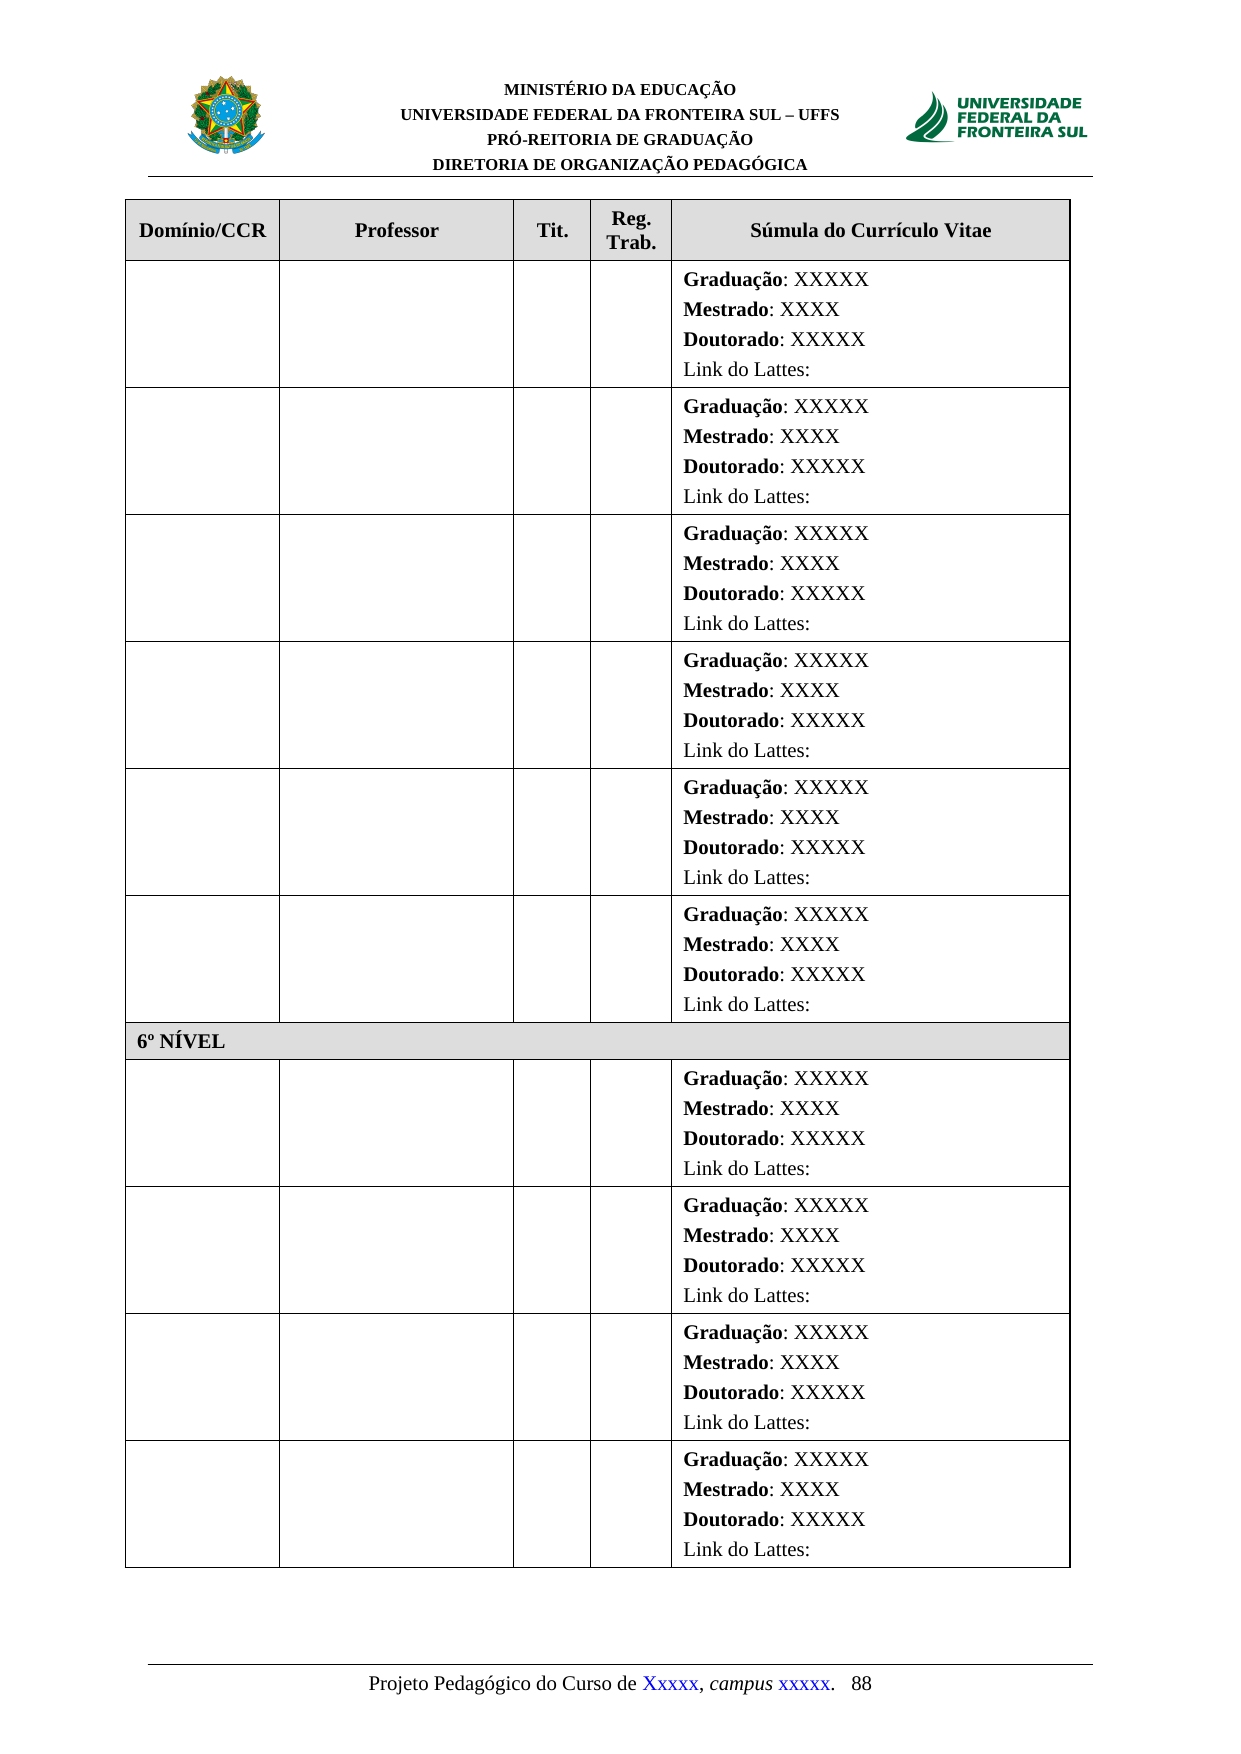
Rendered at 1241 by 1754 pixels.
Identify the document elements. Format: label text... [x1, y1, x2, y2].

table_cell [591, 1060, 671, 1186]
table_cell [280, 261, 513, 387]
table_cell [514, 1314, 590, 1440]
table_cell [280, 1314, 513, 1440]
table_cell [280, 769, 513, 895]
picture [187, 76, 265, 154]
table_cell [126, 1060, 279, 1186]
table_cell [280, 388, 513, 514]
table_cell Graduação: XXXXX Mestrado: XXXX Doutorado: XXXXX Link do Lattes: [672, 1060, 1069, 1186]
table_cell [126, 896, 279, 1022]
table_cell Graduação: XXXXX Mestrado: XXXX Doutorado: XXXXX Link do Lattes: [672, 388, 1069, 514]
table_header Professor [280, 200, 513, 260]
table_cell Graduação: XXXXX Mestrado: XXXX Doutorado: XXXXX Link do Lattes: [672, 769, 1069, 895]
table_cell [591, 642, 671, 768]
table_cell [514, 769, 590, 895]
picture [903, 90, 1090, 146]
table_cell [126, 642, 279, 768]
table_cell [280, 896, 513, 1022]
table_cell [514, 896, 590, 1022]
table_cell Graduação: XXXXX Mestrado: XXXX Doutorado: XXXXX Link do Lattes: [672, 515, 1069, 641]
table_cell [514, 515, 590, 641]
table_cell [591, 896, 671, 1022]
table_cell [514, 1187, 590, 1313]
table_header Súmula do Currículo Vitae [672, 200, 1069, 260]
table_header Tit. [514, 200, 590, 260]
table_cell [591, 1441, 671, 1567]
table_cell [126, 261, 279, 387]
table_cell [514, 642, 590, 768]
table_cell [514, 388, 590, 514]
table_cell Graduação: XXXXX Mestrado: XXXX Doutorado: XXXXX Link do Lattes: [672, 642, 1069, 768]
table_cell [591, 1314, 671, 1440]
table_header Domínio/CCR [126, 200, 279, 260]
table_cell [126, 1187, 279, 1313]
table_cell Graduação: XXXXX Mestrado: XXXX Doutorado: XXXXX Link do Lattes: [672, 1441, 1069, 1567]
table_cell [280, 642, 513, 768]
table_cell [591, 261, 671, 387]
table_cell [126, 1441, 279, 1567]
table_cell [514, 1060, 590, 1186]
table_cell [514, 1441, 590, 1567]
table_cell [126, 515, 279, 641]
table_cell [280, 1187, 513, 1313]
table_cell [591, 1187, 671, 1313]
table_cell [126, 388, 279, 514]
table_cell Graduação: XXXXX Mestrado: XXXX Doutorado: XXXXX Link do Lattes: [672, 1314, 1069, 1440]
table_cell [126, 1314, 279, 1440]
table_cell [280, 515, 513, 641]
table_cell Graduação: XXXXX Mestrado: XXXX Doutorado: XXXXX Link do Lattes: [672, 1187, 1069, 1313]
table_cell [591, 515, 671, 641]
table_header Reg. Trab. [591, 200, 671, 260]
table_cell Graduação: XXXXX Mestrado: XXXX Doutorado: XXXXX Link do Lattes: [672, 896, 1069, 1022]
table_cell 6º NÍVEL [126, 1023, 1069, 1059]
table_cell [591, 388, 671, 514]
table_cell [280, 1441, 513, 1567]
table_cell [514, 261, 590, 387]
table_cell [126, 769, 279, 895]
table_cell [591, 769, 671, 895]
table_cell Graduação: XXXXX Mestrado: XXXX Doutorado: XXXXX Link do Lattes: [672, 261, 1069, 387]
table_cell [280, 1060, 513, 1186]
